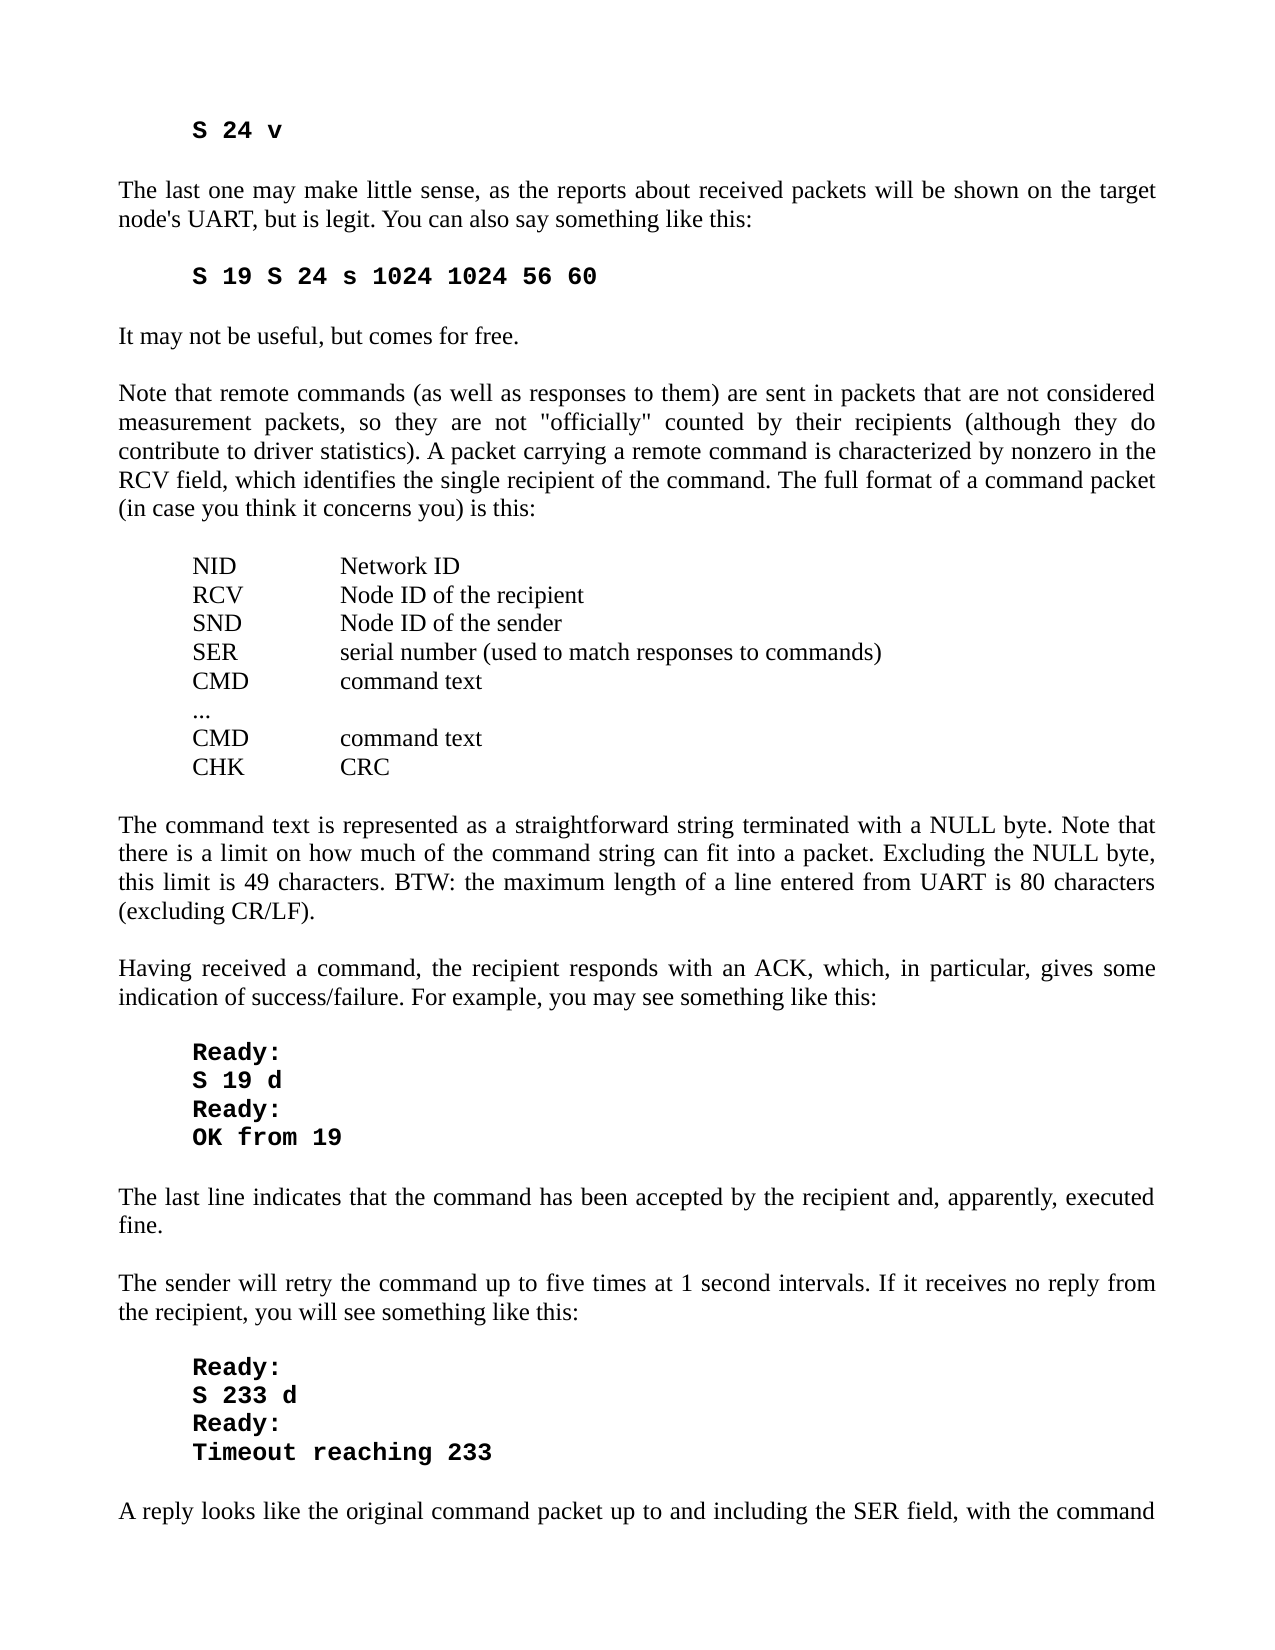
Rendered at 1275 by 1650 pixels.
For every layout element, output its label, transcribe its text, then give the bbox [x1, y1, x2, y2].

text CMD command text [118, 666, 1157, 695]
text A reply looks like the original command packet up to and including the SER field, with the command [118, 1496, 1157, 1525]
text SND Node ID of the sender [118, 608, 1157, 637]
text SER serial number (used to match responses to commands) [118, 637, 1157, 666]
text The sender will retry the command up to five times at 1 second intervals. If it receives no reply from the recipient, you will see something like this: [118, 1268, 1157, 1326]
text Timeout reaching 233 [118, 1439, 1157, 1468]
text RCV Node ID of the recipient [118, 580, 1157, 608]
text CHK CRC [118, 752, 1157, 781]
text Ready: [118, 1096, 1157, 1125]
text The command text is represented as a straightforward string terminated with a NULL byte. Note that there is a limit on how much of the command string can fit into a packet. Excluding the NULL byte, this limit is 49 characters. BTW: the maximum length of a line entered from UART is 80 characters (excluding CR/LF). [118, 810, 1157, 925]
text Note that remote commands (as well as responses to them) are sent in packets that are not considered measurement packets, so they are not "officially" counted by their recipients (although they do contribute to driver statistics). A packet carrying a remote command is characterized by nonzero in the RCV field, which identifies the single recipient of the command. The full format of a command packet (in case you think it concerns you) is this: [118, 378, 1157, 522]
text Ready: [118, 1411, 1157, 1439]
text The last one may make little sense, as the reports about received packets will be shown on the target node's UART, but is legit. You can also say something like this: [118, 175, 1157, 233]
text S 233 d [118, 1383, 1157, 1411]
text S 24 v [118, 118, 1157, 146]
text CMD command text [118, 723, 1157, 752]
text It may not be useful, but comes for free. [118, 321, 1157, 350]
text Ready: [118, 1040, 1157, 1068]
text NID Network ID [118, 551, 1157, 580]
text S 19 d [118, 1068, 1157, 1096]
text Ready: [118, 1354, 1157, 1383]
text OK from 19 [118, 1125, 1157, 1153]
text The last line indicates that the command has been accepted by the recipient and, apparently, executed fine. [118, 1182, 1157, 1239]
text S 19 S 24 s 1024 1024 56 60 [118, 261, 1157, 292]
text Having received a command, the recipient responds with an ACK, which, in particular, gives some indication of success/failure. For example, you may see something like this: [118, 953, 1157, 1011]
text ... [118, 695, 1157, 723]
